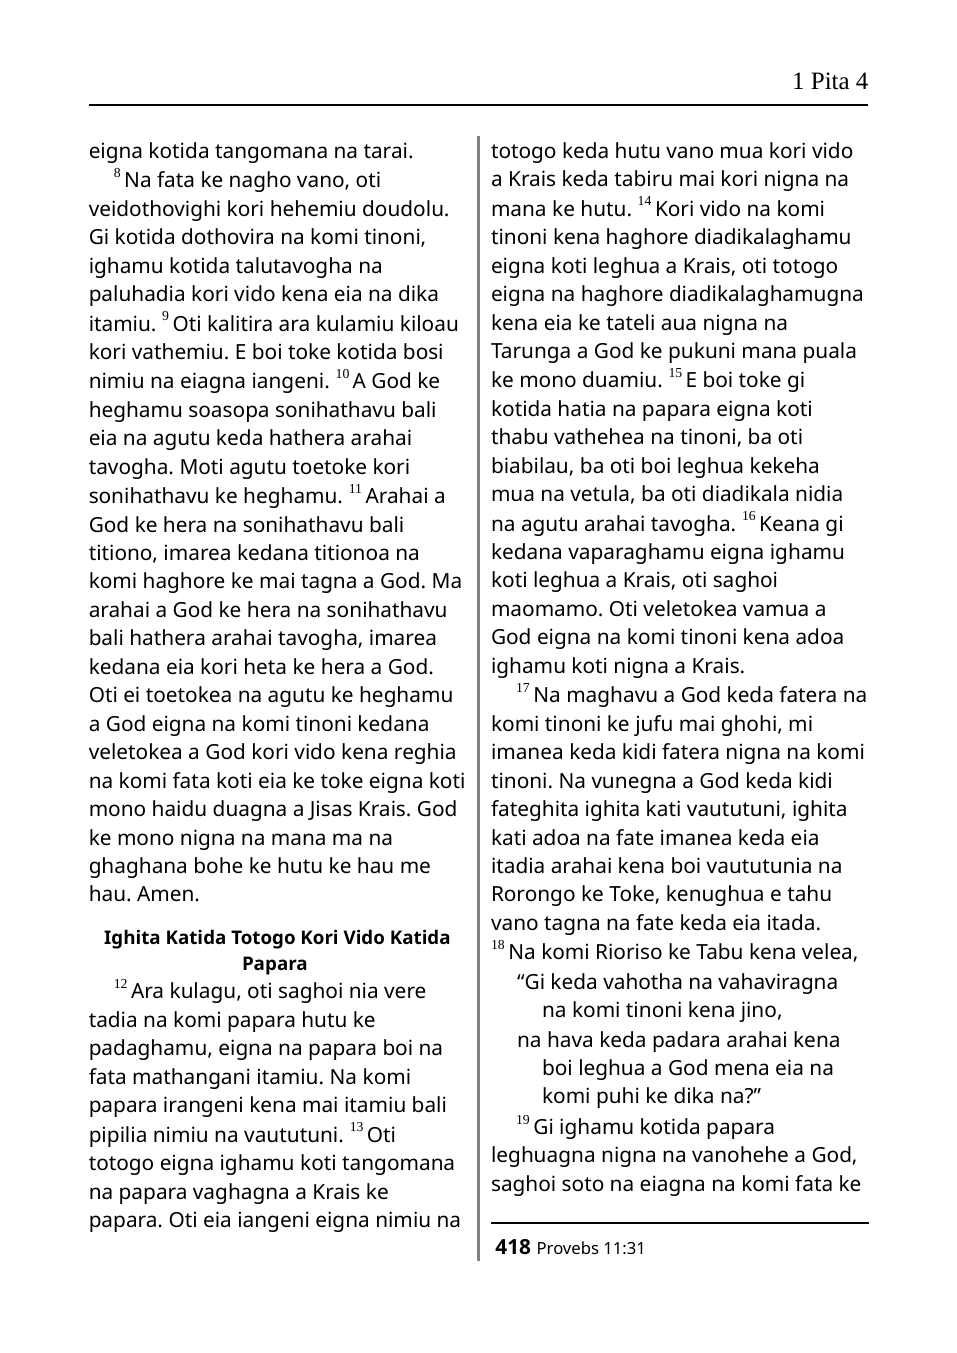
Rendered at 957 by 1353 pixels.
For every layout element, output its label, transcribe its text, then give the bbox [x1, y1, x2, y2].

text eigna kotida tangomana na tarai. [88, 136, 466, 164]
text 8 Na fata ke nagho vano, oti veidothovighi kori hehemiu doudolu. Gi kotida dothovira na komi tinoni, ighamu kotida talutavogha na paluhadia kori vido kena eia na dika itamiu. 9 Oti kalitira ara kulamiu kiloau kori vathemiu. E boi toke kotida bosi nimiu na eiagna iangeni. 10 A God ke heghamu soasopa sonihathavu bali eia na agutu keda hathera arahai tavogha. Moti agutu toetoke kori sonihathavu ke heghamu. 11 Arahai a God ke hera na sonihathavu bali titiono, imarea kedana titionoa na komi haghore ke mai tagna a God. Ma arahai a God ke hera na sonihathavu bali hathera arahai tavogha, imarea kedana eia kori heta ke hera a God. Oti ei toetokea na agutu ke heghamu a God eigna na komi tinoni kedana veletokea a God kori vido kena reghia na komi fata koti eia ke toke eigna koti mono haidu duagna a Jisas Krais. God ke mono nigna na mana ma na ghaghana bohe ke hutu ke hau me hau. Amen. [88, 164, 466, 908]
text “Gi keda vahotha na vahaviragna na komi tinoni kena jino, [517, 967, 867, 1024]
text 19 Gi ighamu kotida papara leghuagna nigna na vanohehe a God, saghoi soto na eiagna na komi fata ke [491, 1111, 868, 1197]
text 418 Provebs 11:31 [491, 1232, 868, 1260]
text na hava keda padara arahai kena boi leghua a God mena eia na komi puhi ke dika na?” [517, 1024, 867, 1110]
text totogo keda hutu vano mua kori vido a Krais keda tabiru mai kori nigna na mana ke hutu. 14 Kori vido na komi tinoni kena haghore diadikalaghamu eigna koti leghua a Krais, oti totogo eigna na haghore diadikalaghamugna kena eia ke tateli aua nigna na Tarunga a God ke pukuni mana puala ke mono duamiu. 15 E boi toke gi kotida hatia na papara eigna koti thabu vathehea na tinoni, ba oti biabilau, ba oti boi leghua kekeha mua na vetula, ba oti diadikala nidia na agutu arahai tavogha. 16 Keana gi kedana vaparaghamu eigna ighamu koti leghua a Krais, oti saghoi maomamo. Oti veletokea vamua a God eigna na komi tinoni kena adoa ighamu koti nigna a Krais. [491, 136, 868, 679]
text 12 Ara kulagu, oti saghoi nia vere tadia na komi papara hutu ke padaghamu, eigna na papara boi na fata mathangani itamiu. Na komi papara irangeni kena mai itamiu bali pipilia nimiu na vaututuni. 13 Oti totogo eigna ighamu koti tangomana na papara vaghagna a Krais ke papara. Oti eia iangeni eigna nimiu na [88, 976, 466, 1234]
text 17 Na maghavu a God keda fatera na komi tinoni ke jufu mai ghohi, mi imanea keda kidi fatera nigna na komi tinoni. Na vunegna a God keda kidi fateghita ighita kati vaututuni, ighita kati adoa na fate imanea keda eia itadia arahai kena boi vaututunia na Rorongo ke Toke, kenughua e tahu vano tagna na fate keda eia itada. 18 Na komi Rioriso ke Tabu kena velea, [491, 679, 868, 966]
text Ighita Katida Totogo Kori Vido Katida Papara [88, 924, 466, 976]
